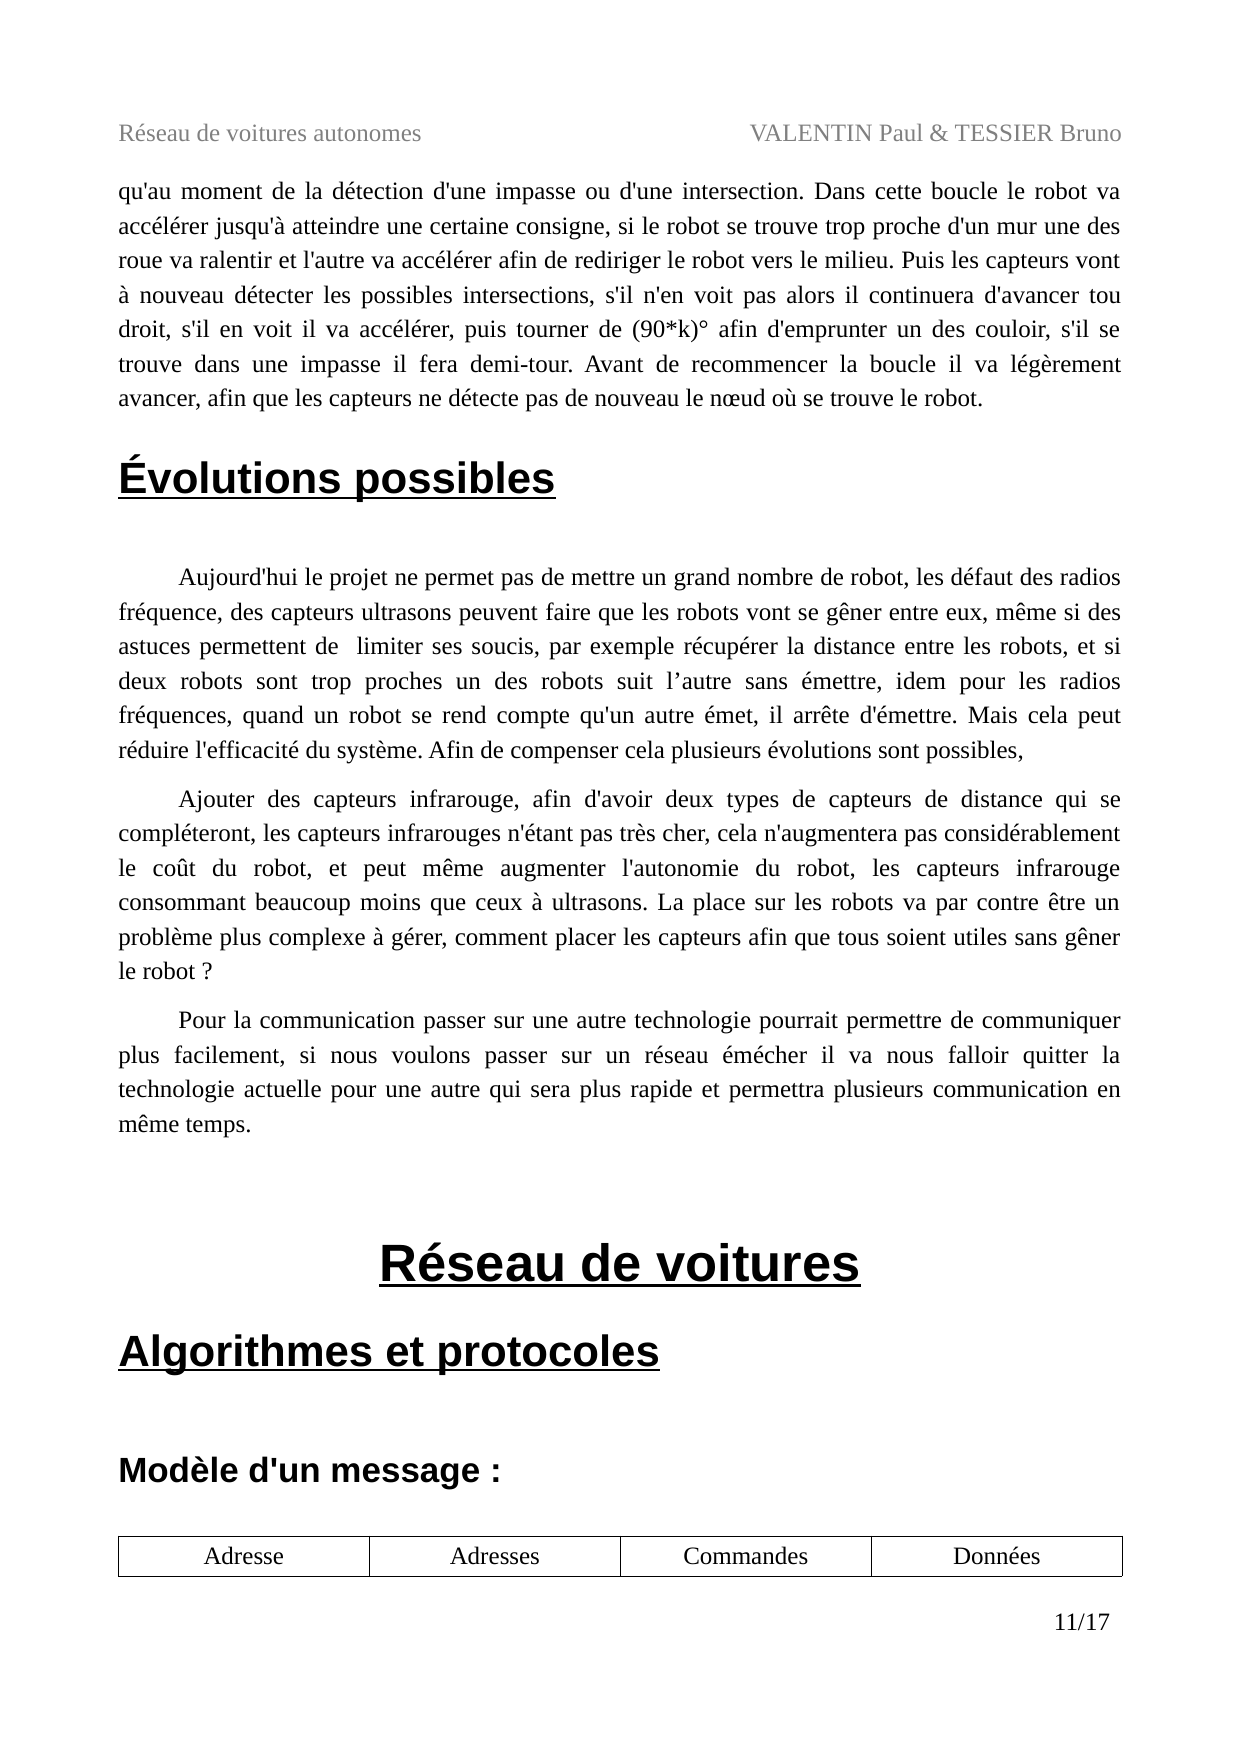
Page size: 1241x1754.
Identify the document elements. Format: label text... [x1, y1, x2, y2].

subtitle Algorithmes et protocoles [118, 1325, 1152, 1376]
table_header Données [872, 1537, 1122, 1576]
subtitle Modèle d'un message : [118, 1449, 1122, 1489]
subtitle Évolutions possibles [118, 453, 1152, 503]
text Pour la communication passer sur une autre technologie pourrait permettre de communiquer plus facilement, si nous voulons passer sur un réseau émécher il va nous falloir quitter la technologie actuelle pour une autre qui sera plus rapide et permettra plusieurs communication en même temps. [118, 1005, 1122, 1137]
table_header Commandes [621, 1537, 871, 1576]
text qu'au moment de la détection d'une impasse ou d'une intersection. Dans cette boucle le robot va accélérer jusqu'à atteindre une certaine consigne, si le robot se trouve trop proche d'un mur une des roue va ralentir et l'autre va accélérer afin de rediriger le robot vers le milieu. Puis les capteurs vont à nouveau détecter les possibles intersections, s'il n'en voit pas alors il continuera d'avancer tou droit, s'il en voit il va accélérer, puis tourner de (90*k)° afin d'emprunter un des couloir, s'il se trouve dans une impasse il fera demi-tour. Avant de recommencer la boucle il va légèrement avancer, afin que les capteurs ne détecte pas de nouveau le nœud où se trouve le robot. [118, 176, 1122, 412]
text Ajouter des capteurs infrarouge, afin d'avoir deux types de capteurs de distance qui se compléteront, les capteurs infrarouges n'étant pas très cher, cela n'augmentera pas considérablement le coût du robot, et peut même augmenter l'autonomie du robot, les capteurs infrarouge consommant beaucoup moins que ceux à ultrasons. La place sur les robots va par contre être un problème plus complexe à gérer, comment placer les capteurs afin que tous soient utiles sans gêner le robot ? [118, 784, 1122, 985]
text Aujourd'hui le projet ne permet pas de mettre un grand nombre de robot, les défaut des radios fréquence, des capteurs ultrasons peuvent faire que les robots vont se gêner entre eux, même si des astuces permettent de limiter ses soucis, par exemple récupérer la distance entre les robots, et si deux robots sont trop proches un des robots suit l’autre sans émettre, idem pour les radios fréquences, quand un robot se rend compte qu'un autre émet, il arrête d'émettre. Mais cela peut réduire l'efficacité du système. Afin de compenser cela plusieurs évolutions sont possibles, [118, 562, 1122, 763]
table_header Adresse [119, 1537, 369, 1576]
table_header Adresses [370, 1537, 620, 1576]
subtitle Réseau de voitures [118, 1232, 1122, 1292]
